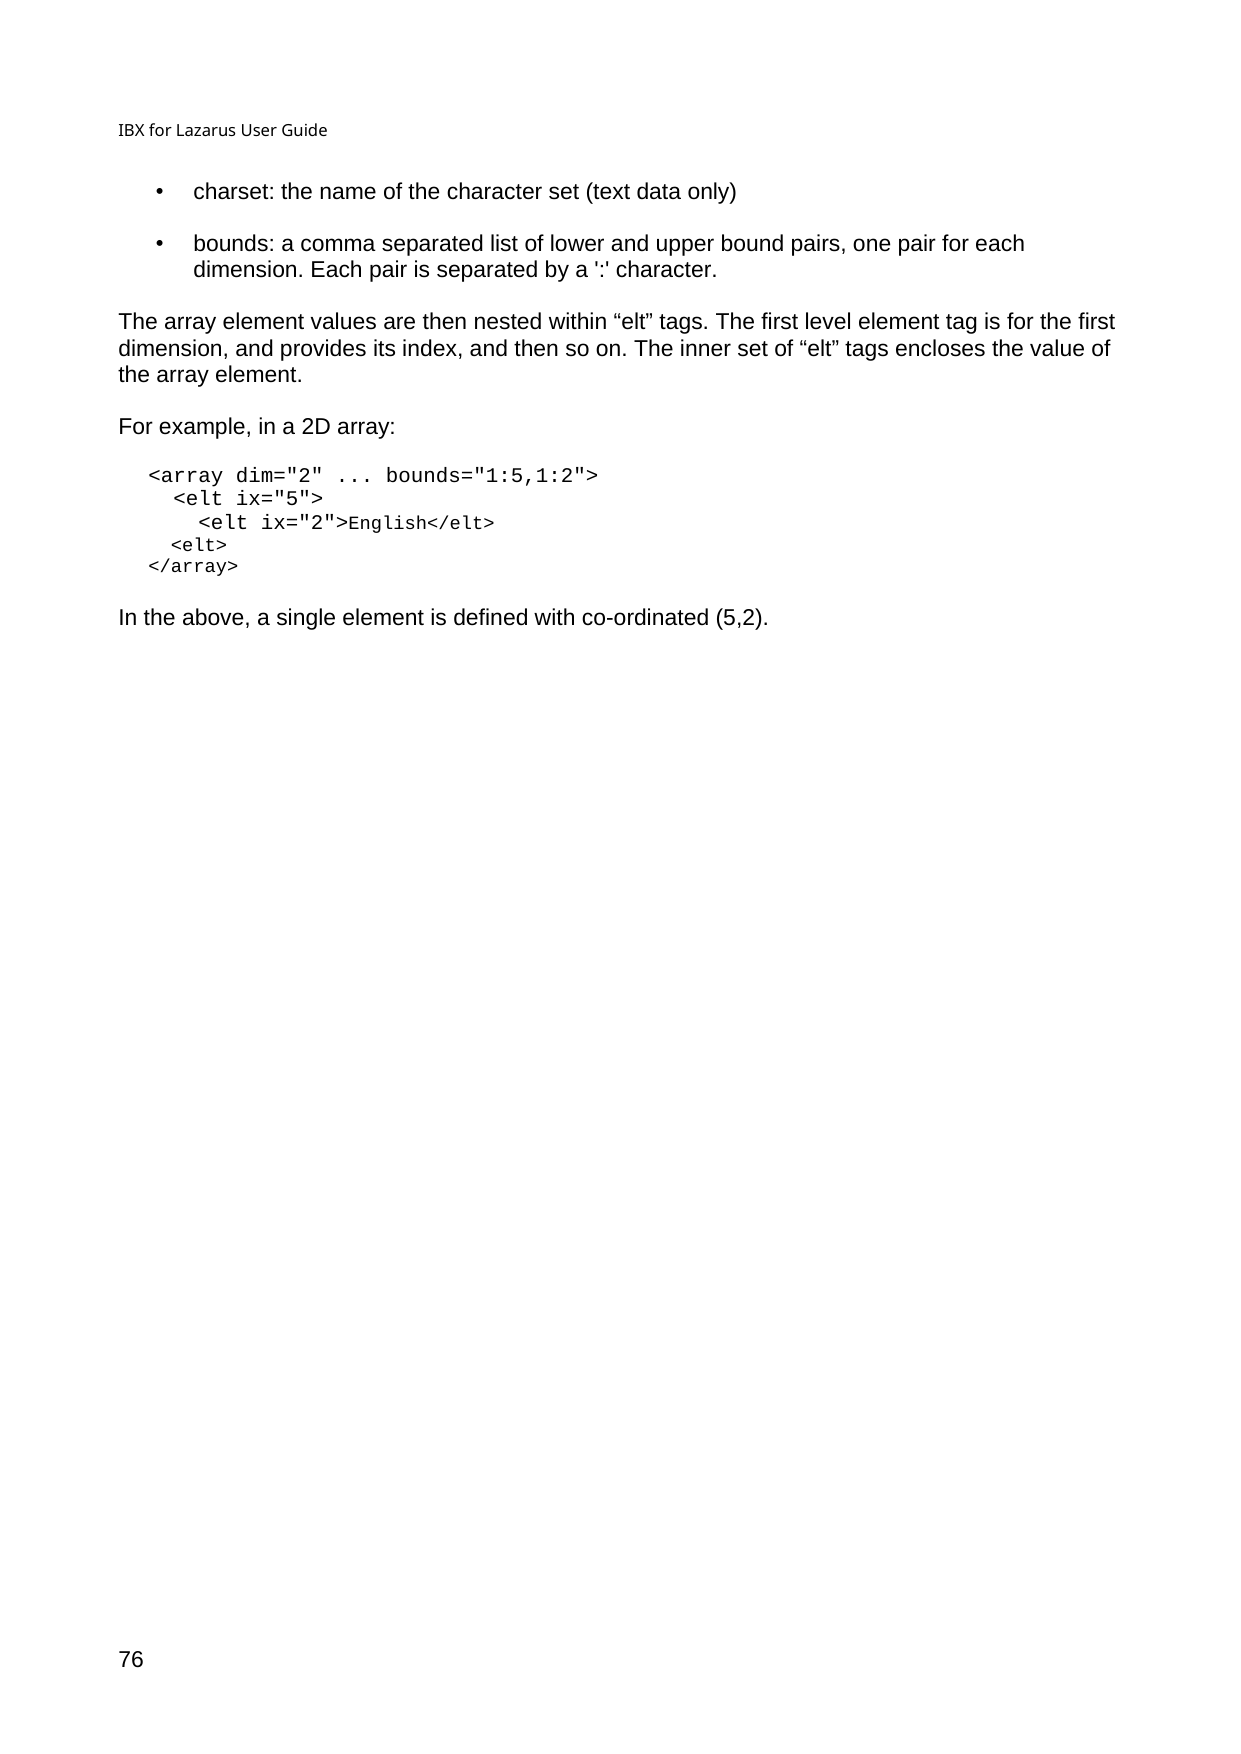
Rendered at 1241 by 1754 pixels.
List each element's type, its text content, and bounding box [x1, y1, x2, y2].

text <elt> [148, 536, 1122, 557]
text For example, in a 2D array: [118, 413, 1122, 439]
text <array dim="2" ... bounds="1:5,1:2"> [148, 465, 1122, 488]
list bounds: a comma separated list of lower and upper bound pairs, one pair for each dimension. Each pair is separated by a ':' character. [156, 230, 1122, 283]
text <elt ix="5"> [148, 488, 1122, 512]
text </array> [148, 557, 1122, 578]
text The array element values are then nested within “elt” tags. The first level element tag is for the first dimension, and provides its index, and then so on. The inner set of “elt” tags encloses the value of the array element. [118, 308, 1122, 387]
text In the above, a single element is defined with co-ordinated (5,2). [118, 604, 1122, 630]
text <elt ix="2">English</elt> [148, 512, 1122, 536]
list charset: the name of the character set (text data only) [156, 178, 1122, 204]
